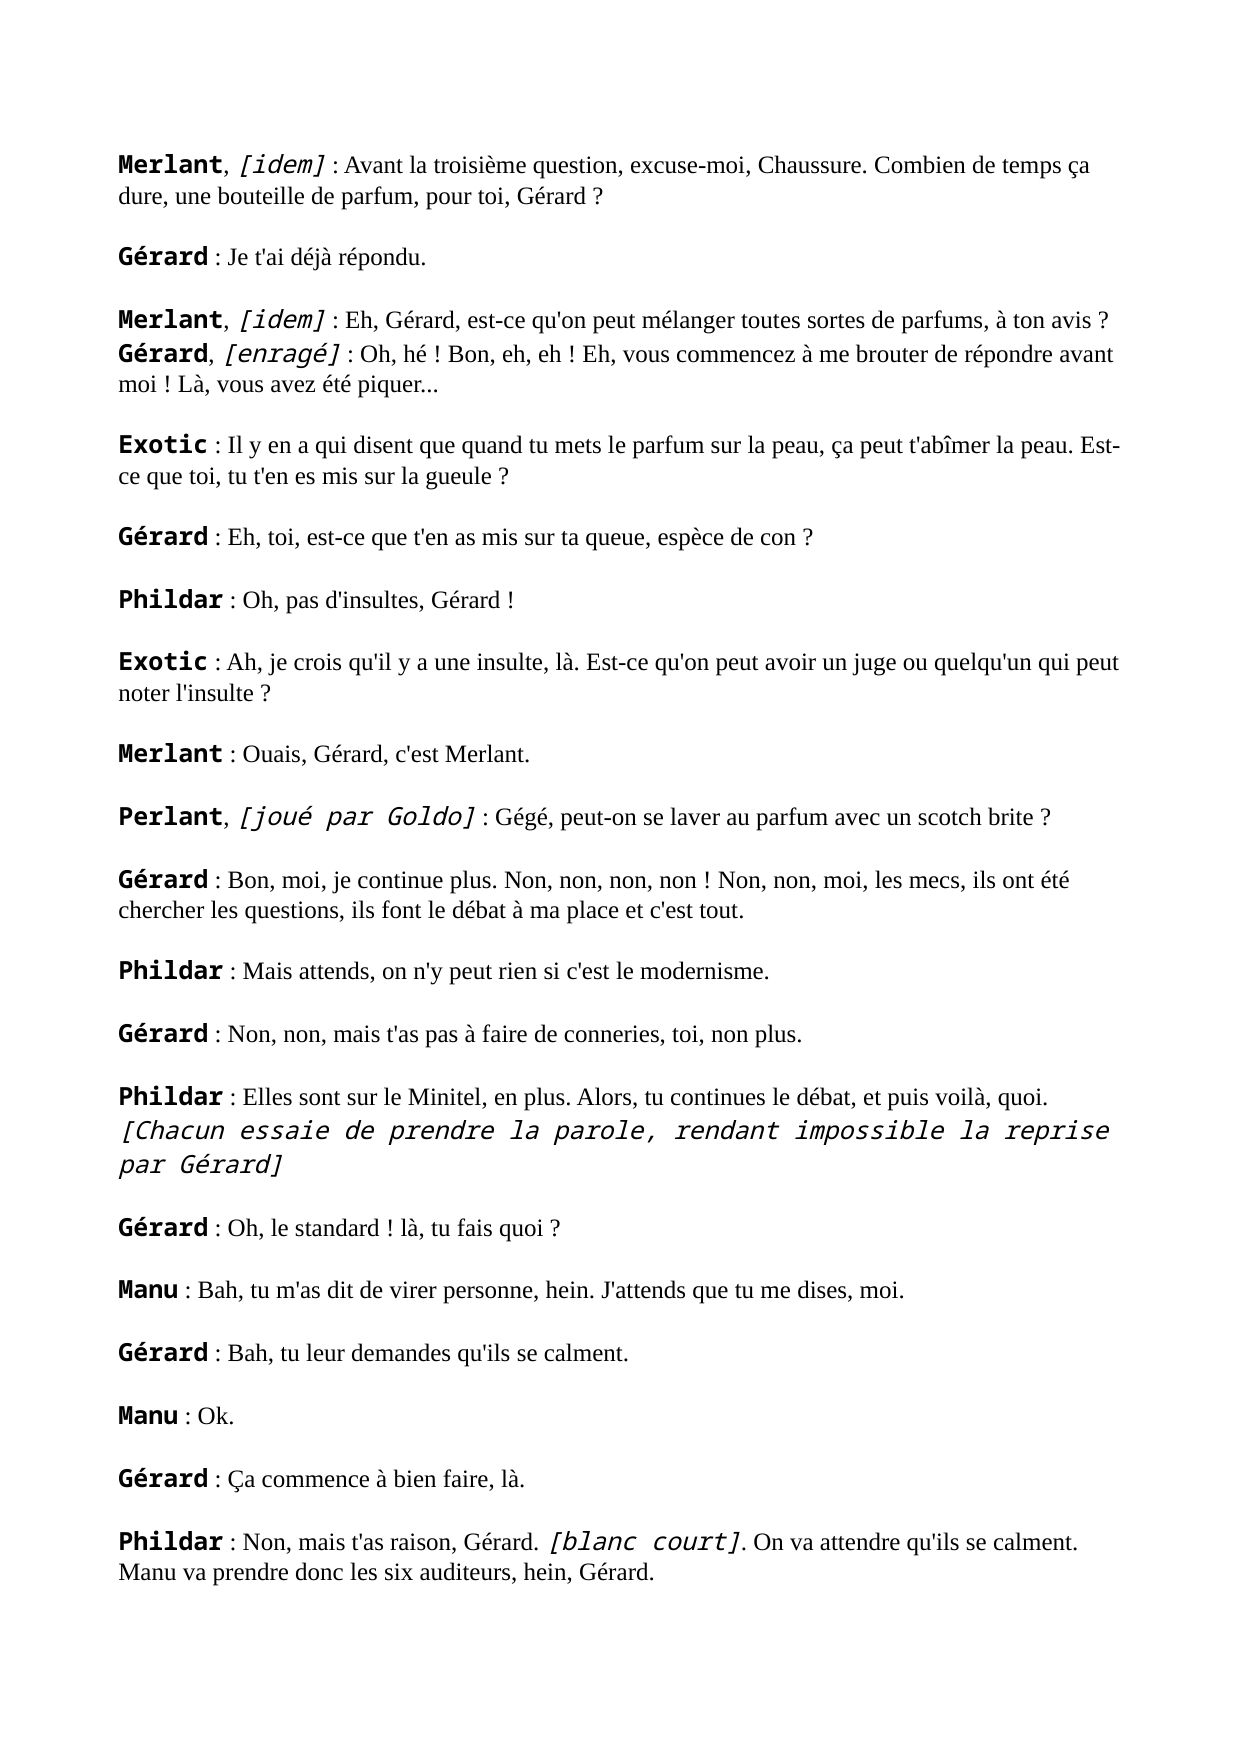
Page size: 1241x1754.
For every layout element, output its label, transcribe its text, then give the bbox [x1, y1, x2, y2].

text Perlant, [joué par Goldo] : Gégé, peut-on se laver au parfum avec un scotch brite ? [118, 798, 1122, 832]
text Gérard : Je t'ai déjà répondu. [118, 238, 1122, 272]
text Manu : Ok. [118, 1398, 1122, 1432]
text Merlant : Ouais, Gérard, c'est Merlant. [118, 736, 1122, 770]
text Phildar : Elles sont sur le Minitel, en plus. Alors, tu continues le débat, et puis voilà, quoi. [118, 1078, 1122, 1112]
text [Chacun essaie de prendre la parole, rendant impossible la reprise par Gérard] [118, 1112, 1122, 1181]
text Merlant, [idem] : Eh, Gérard, est-ce qu'on peut mélanger toutes sortes de parfums, à ton avis ? [118, 301, 1122, 335]
text Exotic : Ah, je crois qu'il y a une insulte, là. Est-ce qu'on peut avoir un juge ou quelqu'un qui peut noter l'insulte ? [118, 644, 1122, 707]
text Phildar : Oh, pas d'insultes, Gérard ! [118, 581, 1122, 615]
text Gérard : Oh, le standard ! là, tu fais quoi ? [118, 1209, 1122, 1243]
text Exotic : Il y en a qui disent que quand tu mets le parfum sur la peau, ça peut t'abîmer la peau. Est-ce que toi, tu t'en es mis sur la gueule ? [118, 427, 1122, 490]
text Merlant, [idem] : Avant la troisième question, excuse-moi, Chaussure. Combien de temps ça dure, une bouteille de parfum, pour toi, Gérard ? [118, 147, 1122, 210]
text Gérard, [enragé] : Oh, hé ! Bon, eh, eh ! Eh, vous commencez à me brouter de répondre avant moi ! Là, vous avez été piquer... [118, 335, 1122, 398]
text Phildar : Non, mais t'as raison, Gérard. [blanc court]. On va attendre qu'ils se calment. Manu va prendre donc les six auditeurs, hein, Gérard. [118, 1523, 1122, 1586]
text Phildar : Mais attends, on n'y peut rien si c'est le modernisme. [118, 953, 1122, 987]
text Gérard : Eh, toi, est-ce que t'en as mis sur ta queue, espèce de con ? [118, 518, 1122, 552]
text Gérard : Ça commence à bien faire, là. [118, 1461, 1122, 1495]
text Gérard : Bah, tu leur demandes qu'ils se calment. [118, 1335, 1122, 1369]
text Gérard : Bon, moi, je continue plus. Non, non, non, non ! Non, non, moi, les mecs, ils ont été chercher les questions, ils font le débat à ma place et c'est tout. [118, 861, 1122, 924]
text Manu : Bah, tu m'as dit de virer personne, hein. J'attends que tu me dises, moi. [118, 1272, 1122, 1306]
text Gérard : Non, non, mais t'as pas à faire de conneries, toi, non plus. [118, 1016, 1122, 1050]
